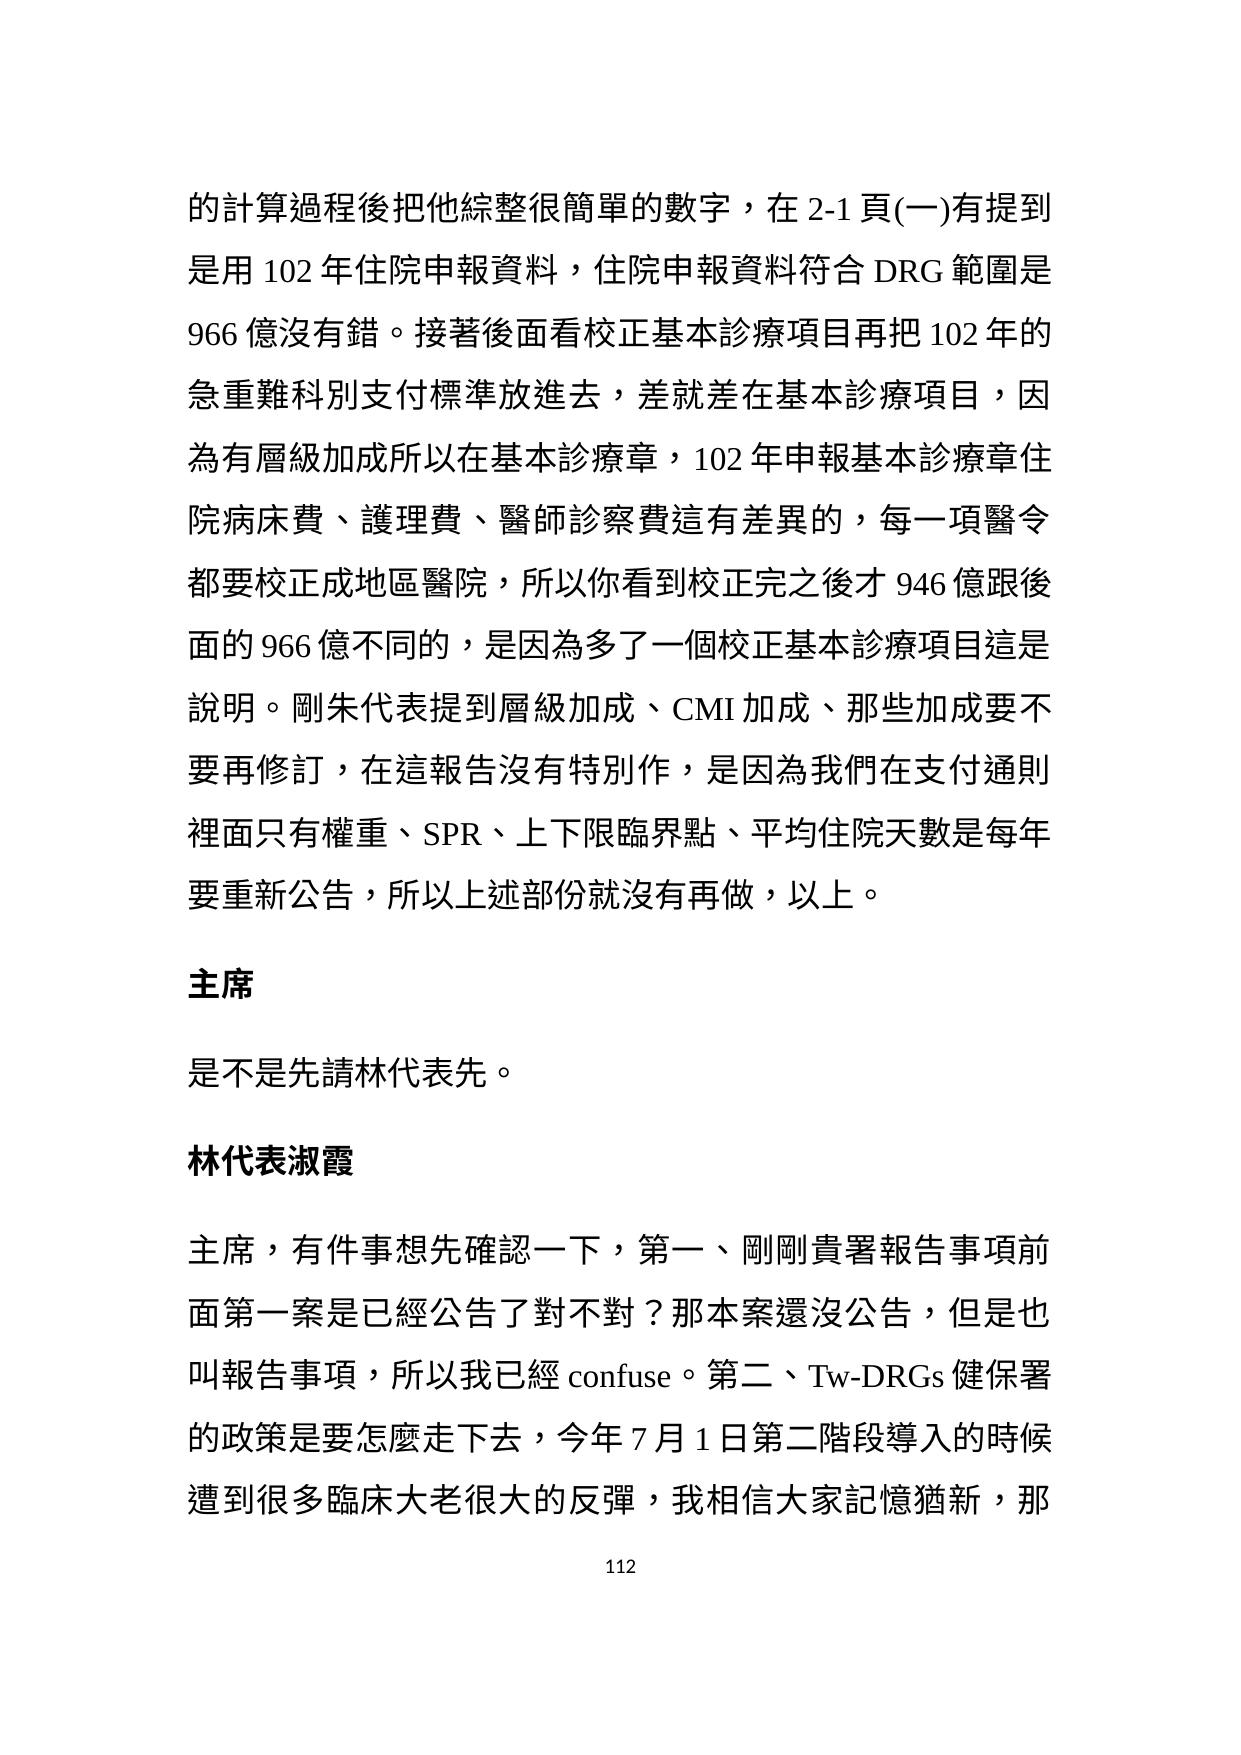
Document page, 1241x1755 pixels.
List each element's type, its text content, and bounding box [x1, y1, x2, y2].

text 主席，有件事想先確認一下，第一、剛剛貴署報告事項前面第一案是已經公告了對不對？那本案還沒公告，但是也叫報告事項，所以我已經confuse。第二、Tw-DRGs健保署的政策是要怎麼走下去，今年7月1日第二階段導入的時候遭到很多臨床大老很大的反彈，我相信大家記憶猶新，那 [187, 1207, 1053, 1519]
text 林代表淑霞 [187, 1118, 1053, 1180]
text 的計算過程後把他綜整很簡單的數字，在2-1頁(一)有提到是用102年住院申報資料，住院申報資料符合DRG範圍是966億沒有錯。接著後面看校正基本診療項目再把102年的急重難科別支付標準放進去，差就差在基本診療項目，因為有層級加成所以在基本診療章，102年申報基本診療章住院病床費、護理費、醫師診察費這有差異的，每一項醫令都要校正成地區醫院，所以你看到校正完之後才946億跟後面的966億不同的，是因為多了一個校正基本診療項目這是說明。剛朱代表提到層級加成、CMI加成、那些加成要不要再修訂，在這報告沒有特別作，是因為我們在支付通則裡面只有權重、SPR、上下限臨界點、平均住院天數是每年要重新公告，所以上述部份就沒有再做，以上。 [187, 164, 1053, 914]
text 主席 [187, 940, 1053, 1003]
text 是不是先請林代表先。 [187, 1029, 1053, 1092]
